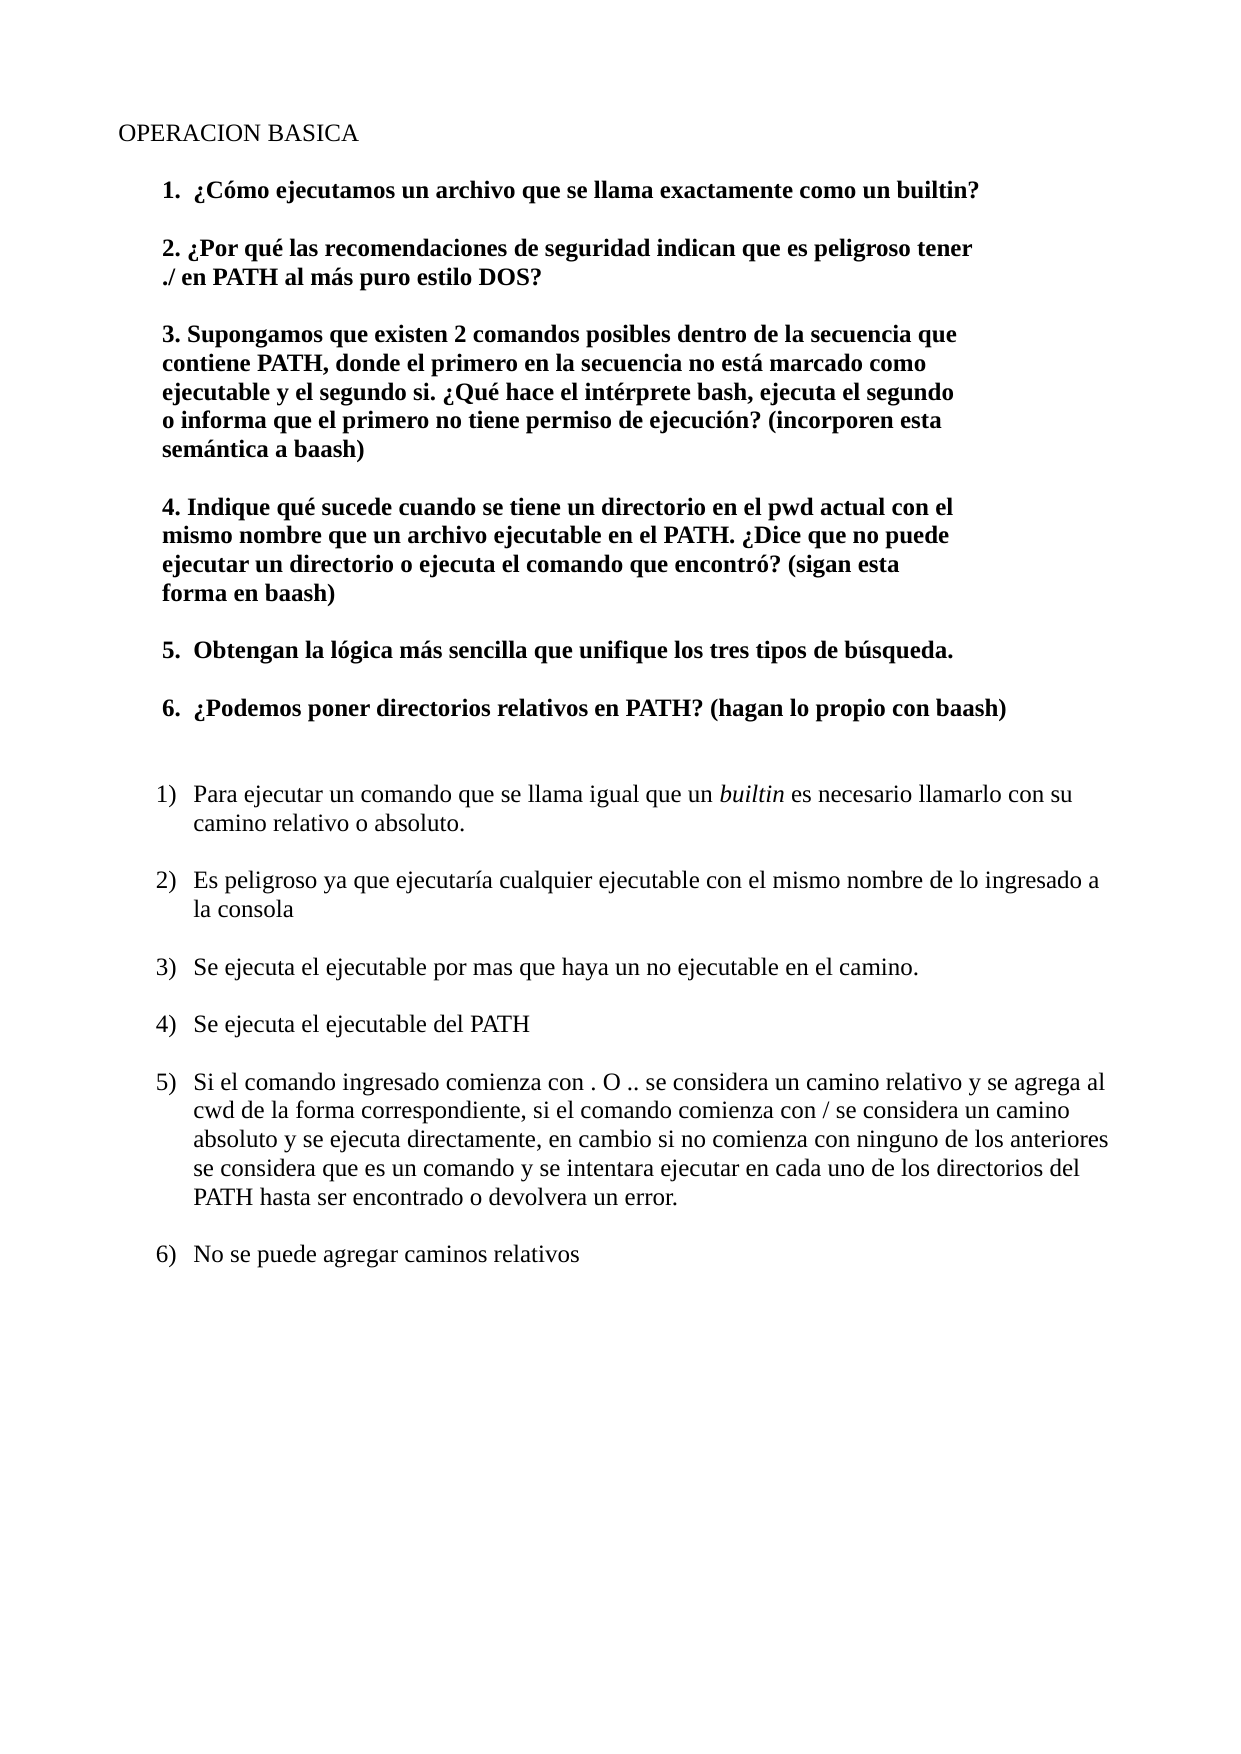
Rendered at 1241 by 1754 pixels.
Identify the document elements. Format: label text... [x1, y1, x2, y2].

list Se ejecuta el ejecutable por mas que haya un no ejecutable en el camino. [156, 952, 1122, 981]
text 3. Supongamos que existen 2 comandos posibles dentro de la secuencia que [162, 319, 1122, 348]
text ./ en PATH al más puro estilo DOS? [162, 262, 1122, 291]
list No se puede agregar caminos relativos [156, 1239, 1122, 1268]
text contiene PATH, donde el primero en la secuencia no está marcado como [162, 348, 1122, 377]
text forma en baash) [162, 578, 1122, 607]
list Si el comando ingresado comienza con . O .. se considera un camino relativo y se agrega al cwd de la forma correspondiente, si el comando comienza con / se considera un camino absoluto y se ejecuta directamente, en cambio si no comienza con ninguno de los anteriores se considera que es un comando y se intentara ejecutar en cada uno de los directorios del PATH hasta ser encontrado o devolvera un error. [156, 1067, 1122, 1211]
text ejecutar un directorio o ejecuta el comando que encontró? (sigan esta [162, 549, 1122, 578]
list ¿Cómo ejecutamos un archivo que se llama exactamente como un builtin? [162, 176, 1122, 204]
text 2. ¿Por qué las recomendaciones de seguridad indican que es peligroso tener [162, 233, 1122, 262]
list ¿Podemos poner directorios relativos en PATH? (hagan lo propio con baash) [162, 693, 1122, 722]
list Es peligroso ya que ejecutaría cualquier ejecutable con el mismo nombre de lo ingresado a la consola [156, 866, 1122, 923]
text ejecutable y el segundo si. ¿Qué hace el intérprete bash, ejecuta el segundo [162, 377, 1122, 406]
text mismo nombre que un archivo ejecutable en el PATH. ¿Dice que no puede [162, 521, 1122, 549]
list Para ejecutar un comando que se llama igual que un builtin es necesario llamarlo con su camino relativo o absoluto. [156, 779, 1122, 837]
list Obtengan la lógica más sencilla que unifique los tres tipos de búsqueda. [162, 636, 1122, 664]
text 4. Indique qué sucede cuando se tiene un directorio en el pwd actual con el [162, 492, 1122, 521]
list Se ejecuta el ejecutable del PATH [156, 1009, 1122, 1038]
text o informa que el primero no tiene permiso de ejecución? (incorporen esta [162, 406, 1122, 434]
text semántica a baash) [162, 434, 1122, 463]
text OPERACION BASICA [118, 118, 1122, 147]
